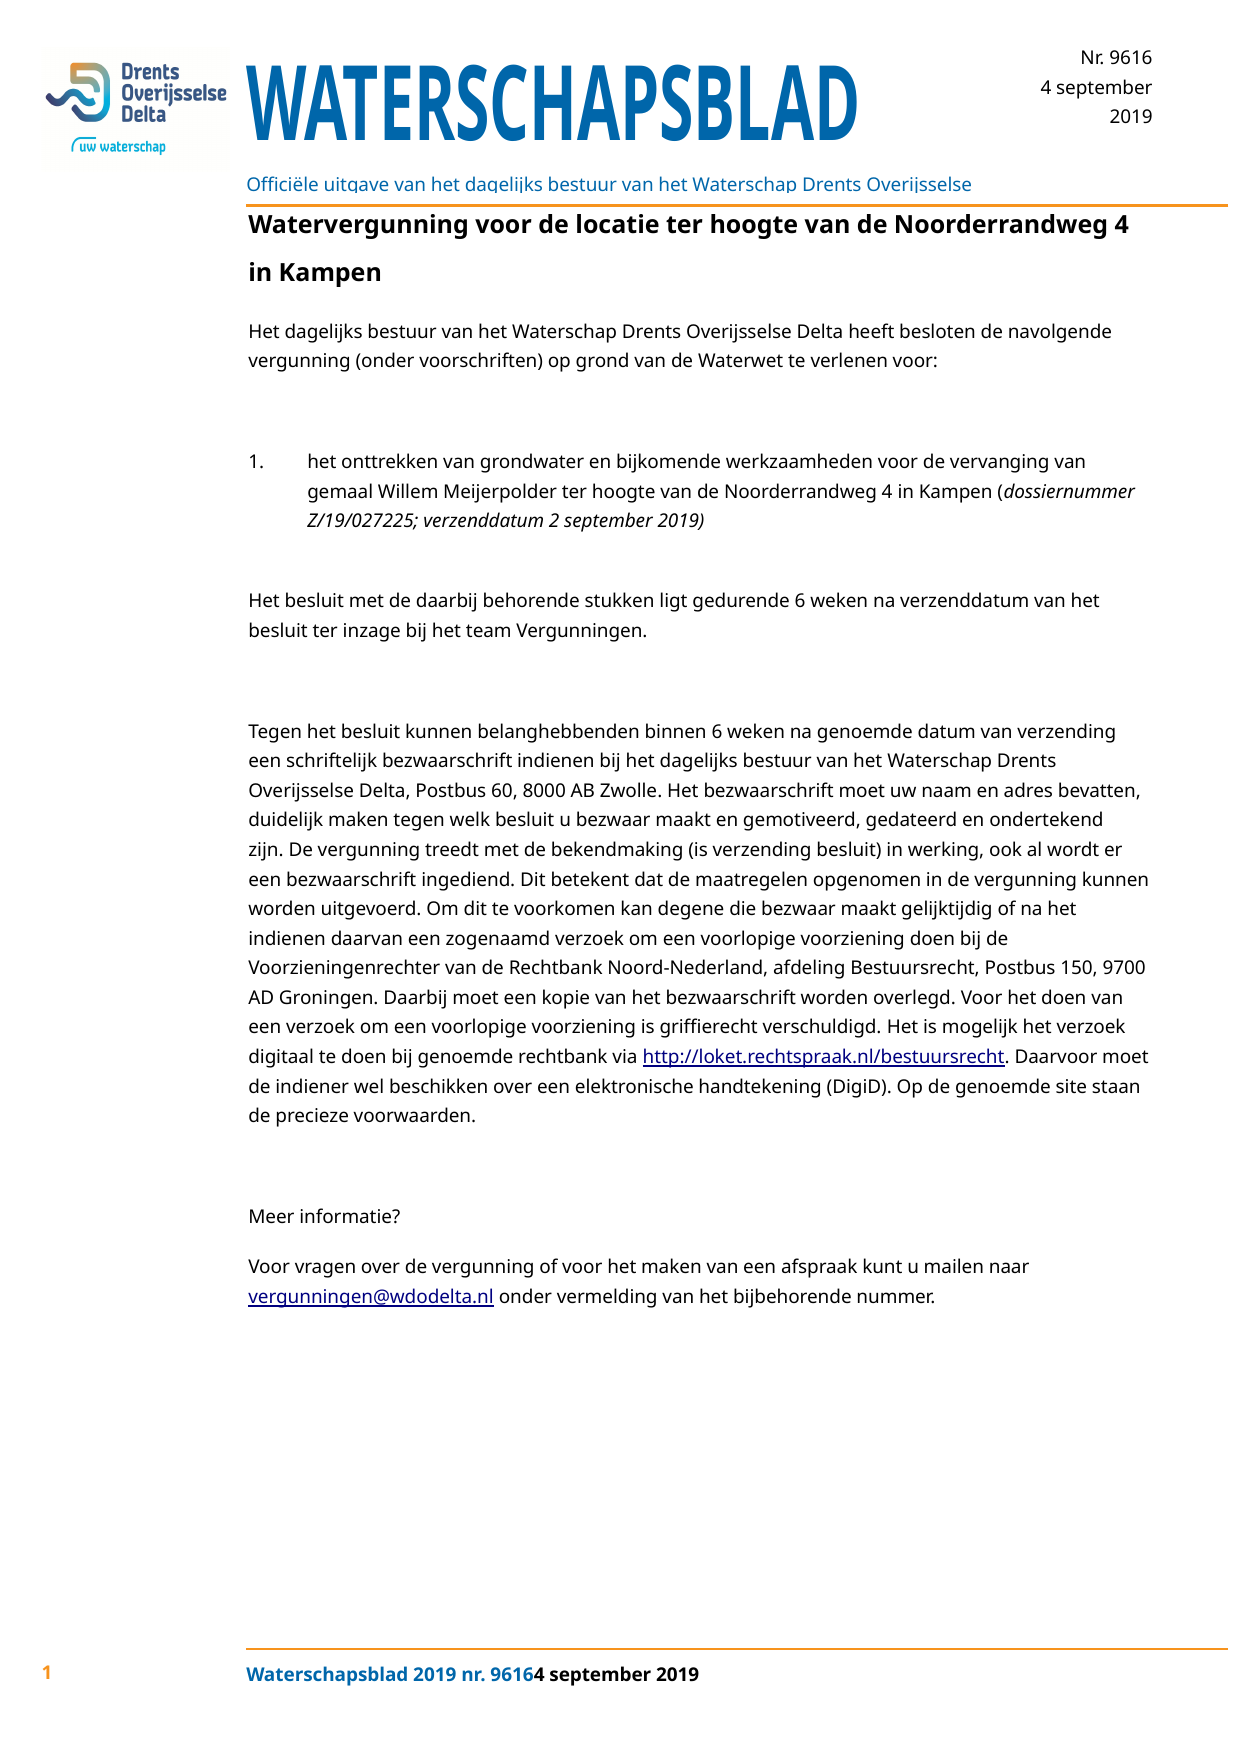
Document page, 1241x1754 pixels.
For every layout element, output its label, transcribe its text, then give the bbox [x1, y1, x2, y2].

text Voor vragen over de vergunning of voor het maken van een afspraak kunt u mailen naar vergunningen@wdodelta.nl onder vermelding van het bijbehorende nummer. [248, 1254, 1152, 1309]
text Watervergunning voor de locatie ter hoogte van de Noorderrandweg 4 in Kampen [248, 207, 1152, 288]
picture [41, 47, 231, 172]
text Meer informatie? [248, 1203, 1152, 1229]
text Het dagelijks bestuur van het Waterschap Drents Overijsselse Delta heeft besloten de navolgende vergunning (onder voorschriften) op grond van de Waterwet te verlenen voor: [248, 318, 1152, 373]
list het onttrekken van grondwater en bijkomende werkzaamheden voor de vervanging van gemaal Willem Meijerpolder ter hoogte van de Noorderrandweg 4 in Kampen (dossiernummer Z/19/027225; verzenddatum 2 september 2019) [248, 448, 1152, 533]
text Tegen het besluit kunnen belanghebbenden binnen 6 weken na genoemde datum van verzending een schriftelijk bezwaarschrift indienen bij het dagelijks bestuur van het Waterschap Drents Overijsselse Delta, Postbus 60, 8000 AB Zwolle. Het bezwaarschrift moet uw naam en adres bevatten, duidelijk maken tegen welk besluit u bezwaar maakt en gemotiveerd, gedateerd en ondertekend zijn. De vergunning treedt met de bekendmaking (is verzending besluit) in werking, ook al wordt er een bezwaarschrift ingediend. Dit betekent dat de maatregelen opgenomen in de vergunning kunnen worden uitgevoerd. Om dit te voorkomen kan degene die bezwaar maakt gelijktijdig of na het indienen daarvan een zogenaamd verzoek om een voorlopige voorziening doen bij de Voorzieningenrechter van de Rechtbank Noord-Nederland, afdeling Bestuursrecht, Postbus 150, 9700 AD Groningen. Daarbij moet een kopie van het bezwaarschrift worden overlegd. Voor het doen van een verzoek om een voorlopige voorziening is griffierecht verschuldigd. Het is mogelijk het verzoek digitaal te doen bij genoemde rechtbank via http://loket.rechtspraak.nl/bestuursrecht. Daarvoor moet de indiener wel beschikken over een elektronische handtekening (DigiD). Op de genoemde site staan de precieze voorwaarden. [248, 718, 1152, 1128]
text Het besluit met de daarbij behorende stukken ligt gedurende 6 weken na verzenddatum van het besluit ter inzage bij het team Vergunningen. [248, 587, 1152, 643]
